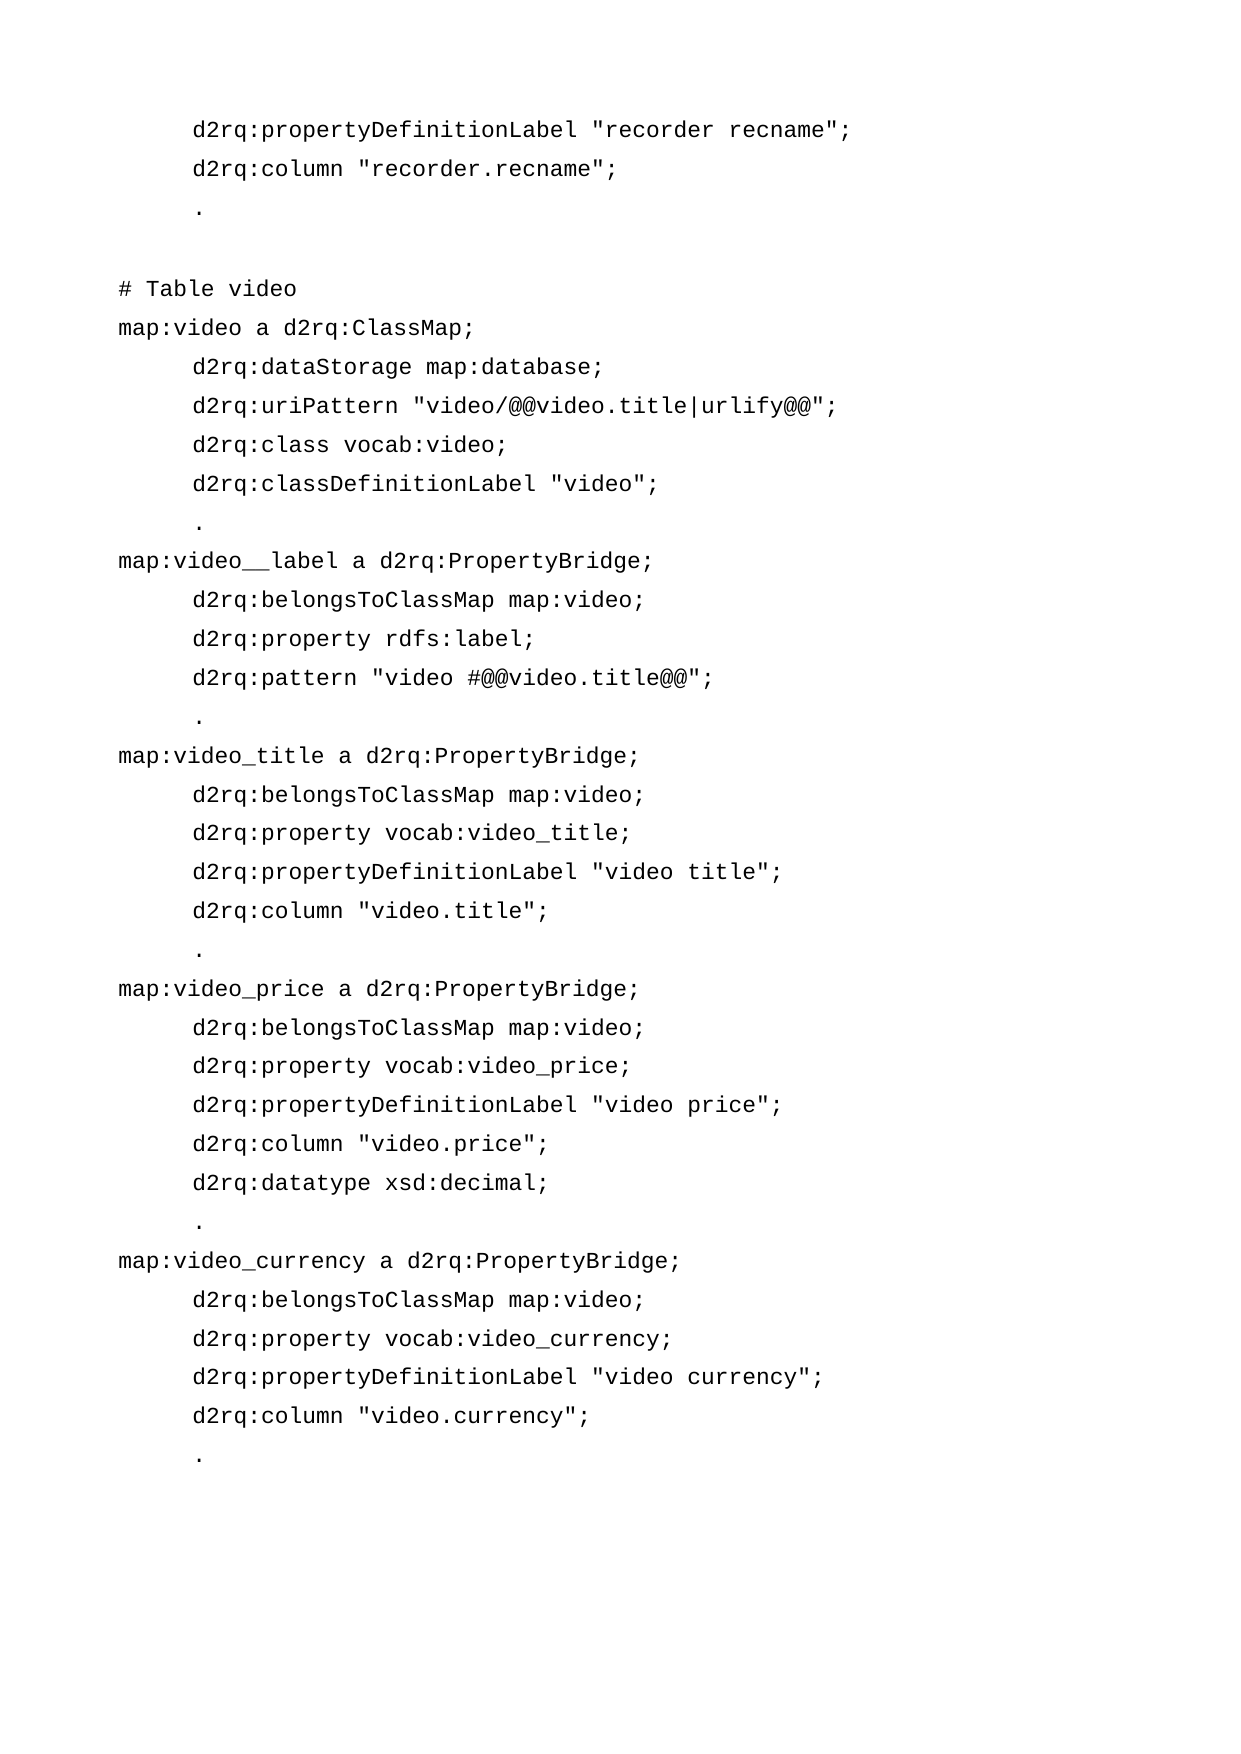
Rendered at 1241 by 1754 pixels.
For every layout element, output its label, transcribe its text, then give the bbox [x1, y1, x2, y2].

text d2rq:column "video.title"; [118, 899, 1122, 925]
text d2rq:belongsToClassMap map:video; [118, 589, 1122, 614]
text d2rq:propertyDefinitionLabel "video currency"; [118, 1366, 1122, 1392]
text d2rq:belongsToClassMap map:video; [118, 783, 1122, 809]
text d2rq:column "video.price"; [118, 1133, 1122, 1158]
text d2rq:propertyDefinitionLabel "video price"; [118, 1094, 1122, 1120]
text map:video__label a d2rq:PropertyBridge; [118, 550, 1122, 576]
text . [118, 938, 1122, 964]
text . [118, 1443, 1122, 1469]
text # Table video [118, 278, 1122, 304]
text d2rq:classDefinitionLabel "video"; [118, 472, 1122, 498]
text d2rq:belongsToClassMap map:video; [118, 1016, 1122, 1042]
text d2rq:uriPattern "video/@@video.title|urlify@@"; [118, 394, 1122, 420]
text map:video a d2rq:ClassMap; [118, 317, 1122, 343]
text . [118, 196, 1122, 222]
text d2rq:propertyDefinitionLabel "recorder recname"; [118, 118, 1122, 144]
text d2rq:column "recorder.recname"; [118, 157, 1122, 183]
text d2rq:property vocab:video_currency; [118, 1327, 1122, 1353]
text d2rq:property vocab:video_price; [118, 1055, 1122, 1081]
text . [118, 705, 1122, 731]
text d2rq:dataStorage map:database; [118, 356, 1122, 381]
text d2rq:propertyDefinitionLabel "video title"; [118, 861, 1122, 887]
text d2rq:class vocab:video; [118, 433, 1122, 459]
text d2rq:column "video.currency"; [118, 1404, 1122, 1431]
text d2rq:belongsToClassMap map:video; [118, 1288, 1122, 1314]
text d2rq:property vocab:video_title; [118, 822, 1122, 848]
text . [118, 1210, 1122, 1236]
text d2rq:property rdfs:label; [118, 627, 1122, 653]
text . [118, 511, 1122, 537]
text map:video_price a d2rq:PropertyBridge; [118, 977, 1122, 1003]
text map:video_currency a d2rq:PropertyBridge; [118, 1249, 1122, 1275]
text d2rq:pattern "video #@@video.title@@"; [118, 666, 1122, 692]
text d2rq:datatype xsd:decimal; [118, 1171, 1122, 1197]
text map:video_title a d2rq:PropertyBridge; [118, 744, 1122, 770]
